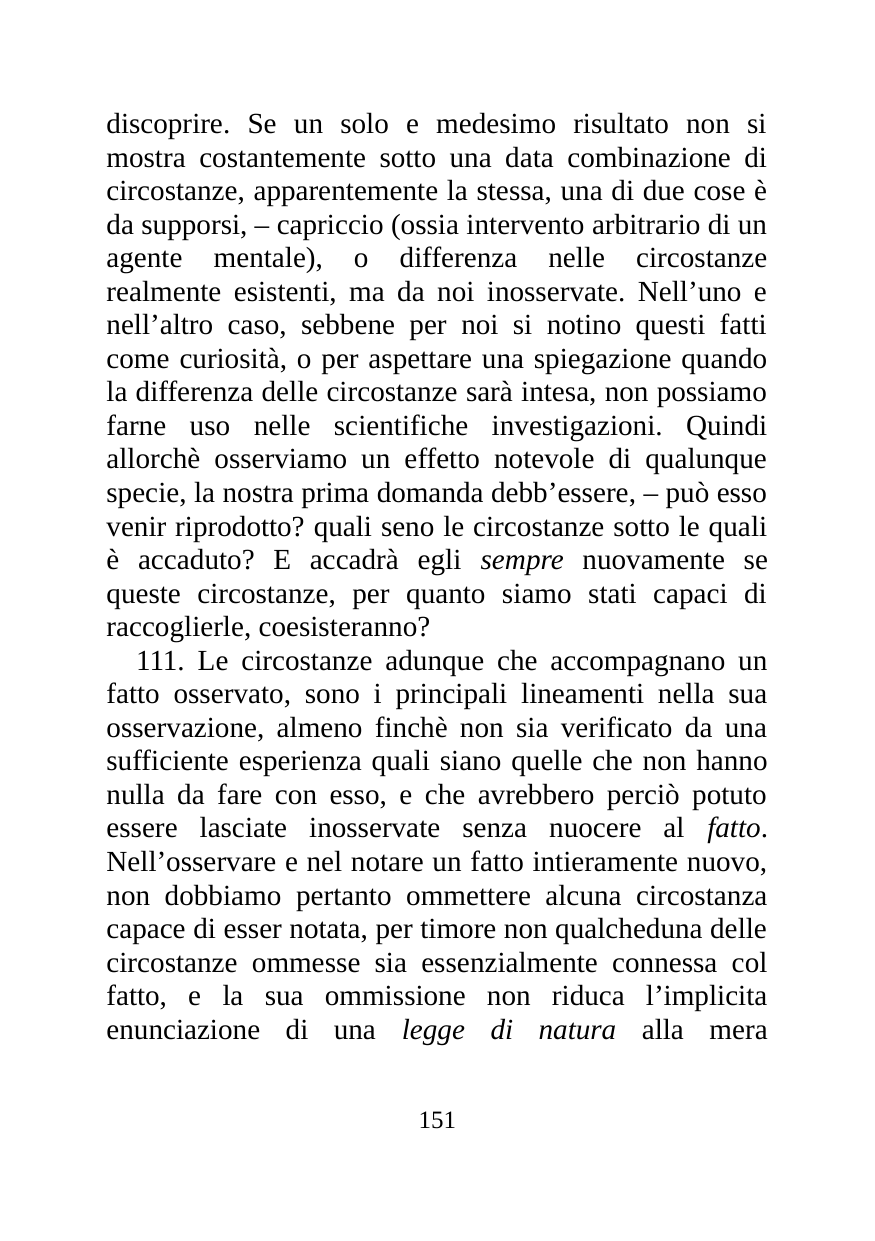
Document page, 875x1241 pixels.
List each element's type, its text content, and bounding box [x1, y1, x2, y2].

text discoprire. Se un solo e medesimo risultato non si mostra costantemente sotto una data combinazione di circostanze, apparentemente la stessa, una di due cose è da supporsi, – capriccio (ossia intervento arbitrario di un agente mentale), o differenza nelle circostanze realmente esistenti, ma da noi inosservate. Nell’uno e nell’altro caso, sebbene per noi si notino questi fatti come curiosità, o per aspettare una spiegazione quando la differenza delle circostanze sarà intesa, non possiamo farne uso nelle scientifiche investigazioni. Quindi allorchè osserviamo un effetto notevole di qualunque specie, la nostra prima domanda debb’essere, – può esso venir riprodotto? quali seno le circostanze sotto le quali è accaduto? E accadrà egli sempre nuovamente se queste circostanze, per quanto siamo stati capaci di raccoglierle, coesisteranno? [106, 106, 768, 643]
text 111. Le circostanze adunque che accompagnano un fatto osservato, sono i principali lineamenti nella sua osservazione, almeno finchè non sia verificato da una sufficiente esperienza quali siano quelle che non hanno nulla da fare con esso, e che avrebbero perciò potuto essere lasciate inosservate senza nuocere al fatto. Nell’osservare e nel notare un fatto intieramente nuovo, non dobbiamo pertanto ommettere alcuna circostanza capace di esser notata, per timore non qualcheduna delle circostanze ommesse sia essenzialmente connessa col fatto, e la sua ommissione non riduca l’implicita enunciazione di una legge di natura alla mera [106, 643, 768, 1045]
